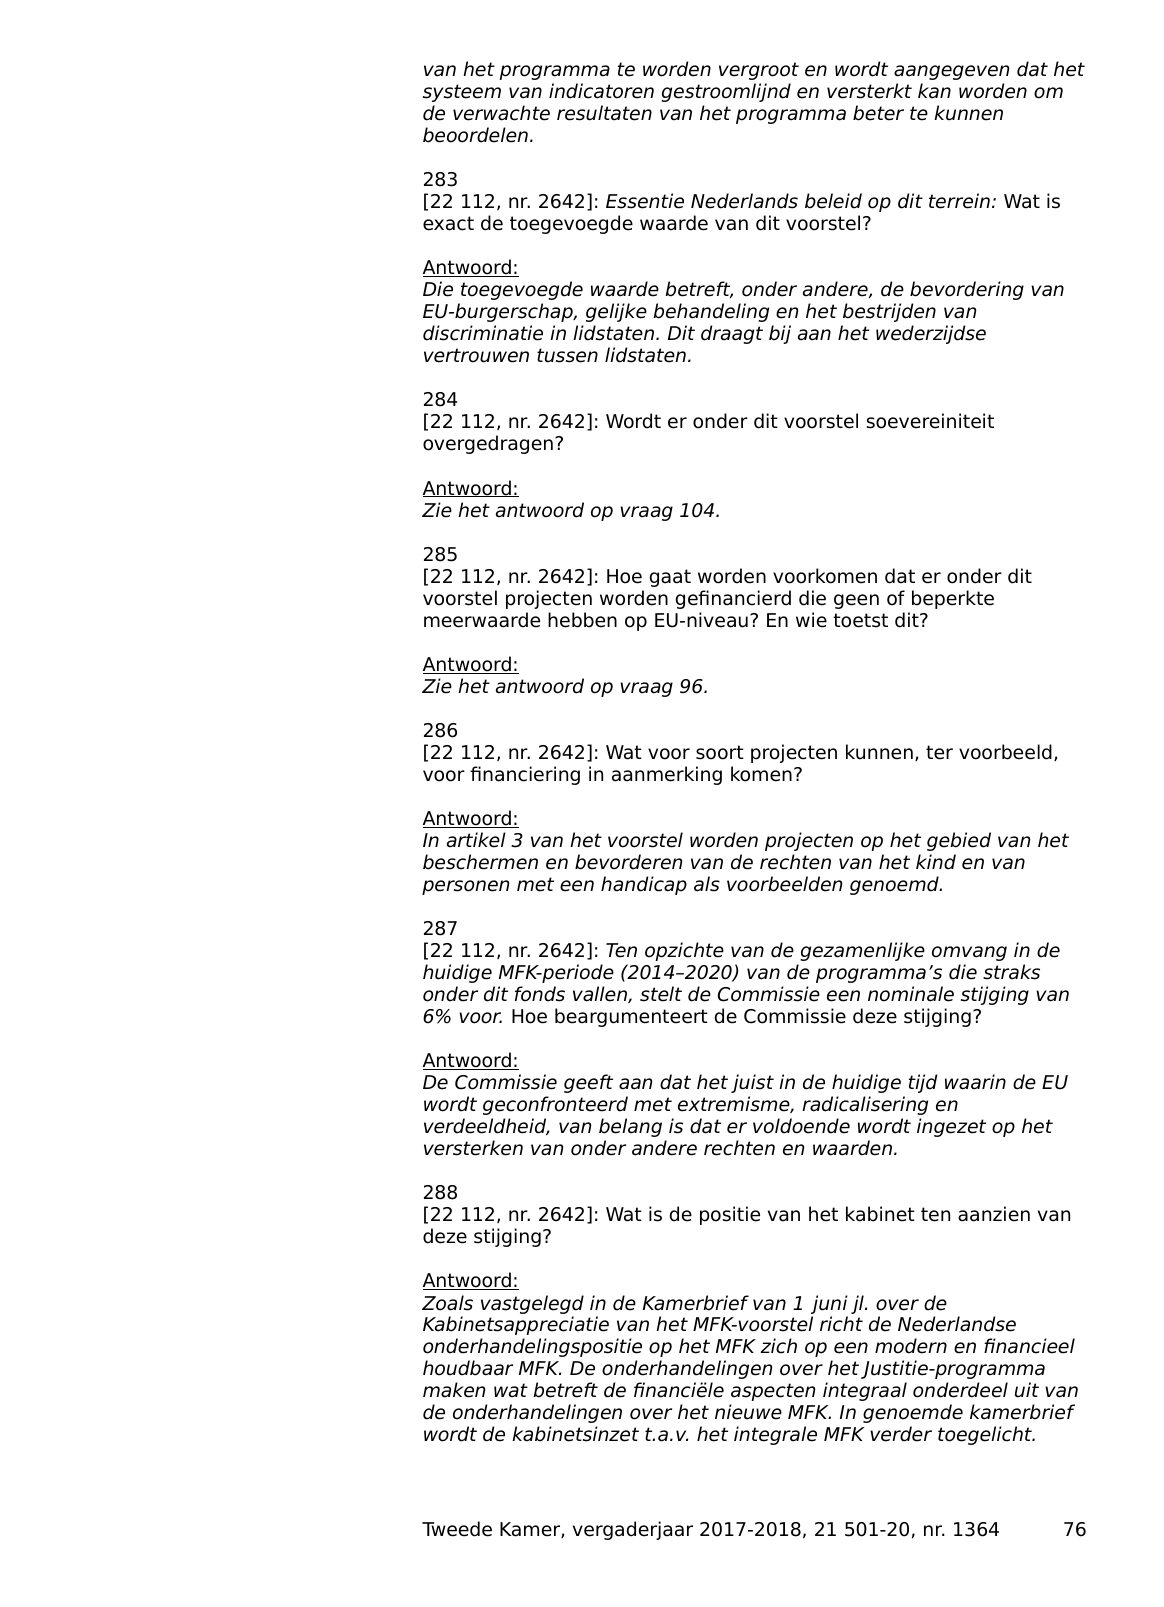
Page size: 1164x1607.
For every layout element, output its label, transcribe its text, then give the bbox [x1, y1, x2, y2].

text 286 [422, 720, 1087, 742]
text [22 112, nr. 2642]: Wat voor soort projecten kunnen, ter voorbeeld, voor financiering in aanmerking komen? [422, 742, 1087, 786]
text 283 [422, 169, 1087, 191]
text Die toegevoegde waarde betreft, onder andere, de bevordering van EU-burgerschap, gelijke behandeling en het bestrijden van discriminatie in lidstaten. Dit draagt bij aan het wederzijdse vertrouwen tussen lidstaten. [422, 279, 1087, 367]
text Zie het antwoord op vraag 96. [422, 676, 1087, 698]
text [22 112, nr. 2642]: Wordt er onder dit voorstel soevereiniteit overgedragen? [422, 411, 1087, 455]
text 285 [422, 544, 1087, 566]
text 287 [422, 918, 1087, 940]
text De Commissie geeft aan dat het juist in de huidige tijd waarin de EU wordt geconfronteerd met extremisme, radicalisering en verdeeldheid, van belang is dat er voldoende wordt ingezet op het versterken van onder andere rechten en waarden. [422, 1072, 1087, 1160]
text [22 112, nr. 2642]: Hoe gaat worden voorkomen dat er onder dit voorstel projecten worden gefinancierd die geen of beperkte meerwaarde hebben op EU-niveau? En wie toetst dit? [422, 566, 1087, 632]
text Antwoord: [422, 1050, 1087, 1072]
text Zoals vastgelegd in de Kamerbrief van 1 juni jl. over de Kabinetsappreciatie van het MFK-voorstel richt de Nederlandse onderhandelingspositie op het MFK zich op een modern en financieel houdbaar MFK. De onderhandelingen over het Justitie-programma maken wat betreft de financiële aspecten integraal onderdeel uit van de onderhandelingen over het nieuwe MFK. In genoemde kamerbrief wordt de kabinetsinzet t.a.v. het integrale MFK verder toegelicht. [422, 1292, 1087, 1446]
text Antwoord: [422, 477, 1087, 499]
text In artikel 3 van het voorstel worden projecten op het gebied van het beschermen en bevorderen van de rechten van het kind en van personen met een handicap als voorbeelden genoemd. [422, 830, 1087, 896]
text [22 112, nr. 2642]: Wat is de positie van het kabinet ten aanzien van deze stijging? [422, 1204, 1087, 1248]
text Antwoord: [422, 257, 1087, 279]
text [22 112, nr. 2642]: Essentie Nederlands beleid op dit terrein: Wat is exact de toegevoegde waarde van dit voorstel? [422, 191, 1087, 235]
text [22 112, nr. 2642]: Ten opzichte van de gezamenlijke omvang in de huidige MFK-periode (2014–2020) van de programma’s die straks onder dit fonds vallen, stelt de Commissie een nominale stijging van 6% voor. Hoe beargumenteert de Commissie deze stijging? [422, 940, 1087, 1028]
text 288 [422, 1182, 1087, 1204]
text Antwoord: [422, 1270, 1087, 1292]
text van het programma te worden vergroot en wordt aangegeven dat het systeem van indicatoren gestroomlijnd en versterkt kan worden om de verwachte resultaten van het programma beter te kunnen beoordelen. [422, 59, 1087, 147]
text 284 [422, 389, 1087, 411]
text Zie het antwoord op vraag 104. [422, 499, 1087, 521]
text Antwoord: [422, 808, 1087, 830]
text Antwoord: [422, 654, 1087, 676]
